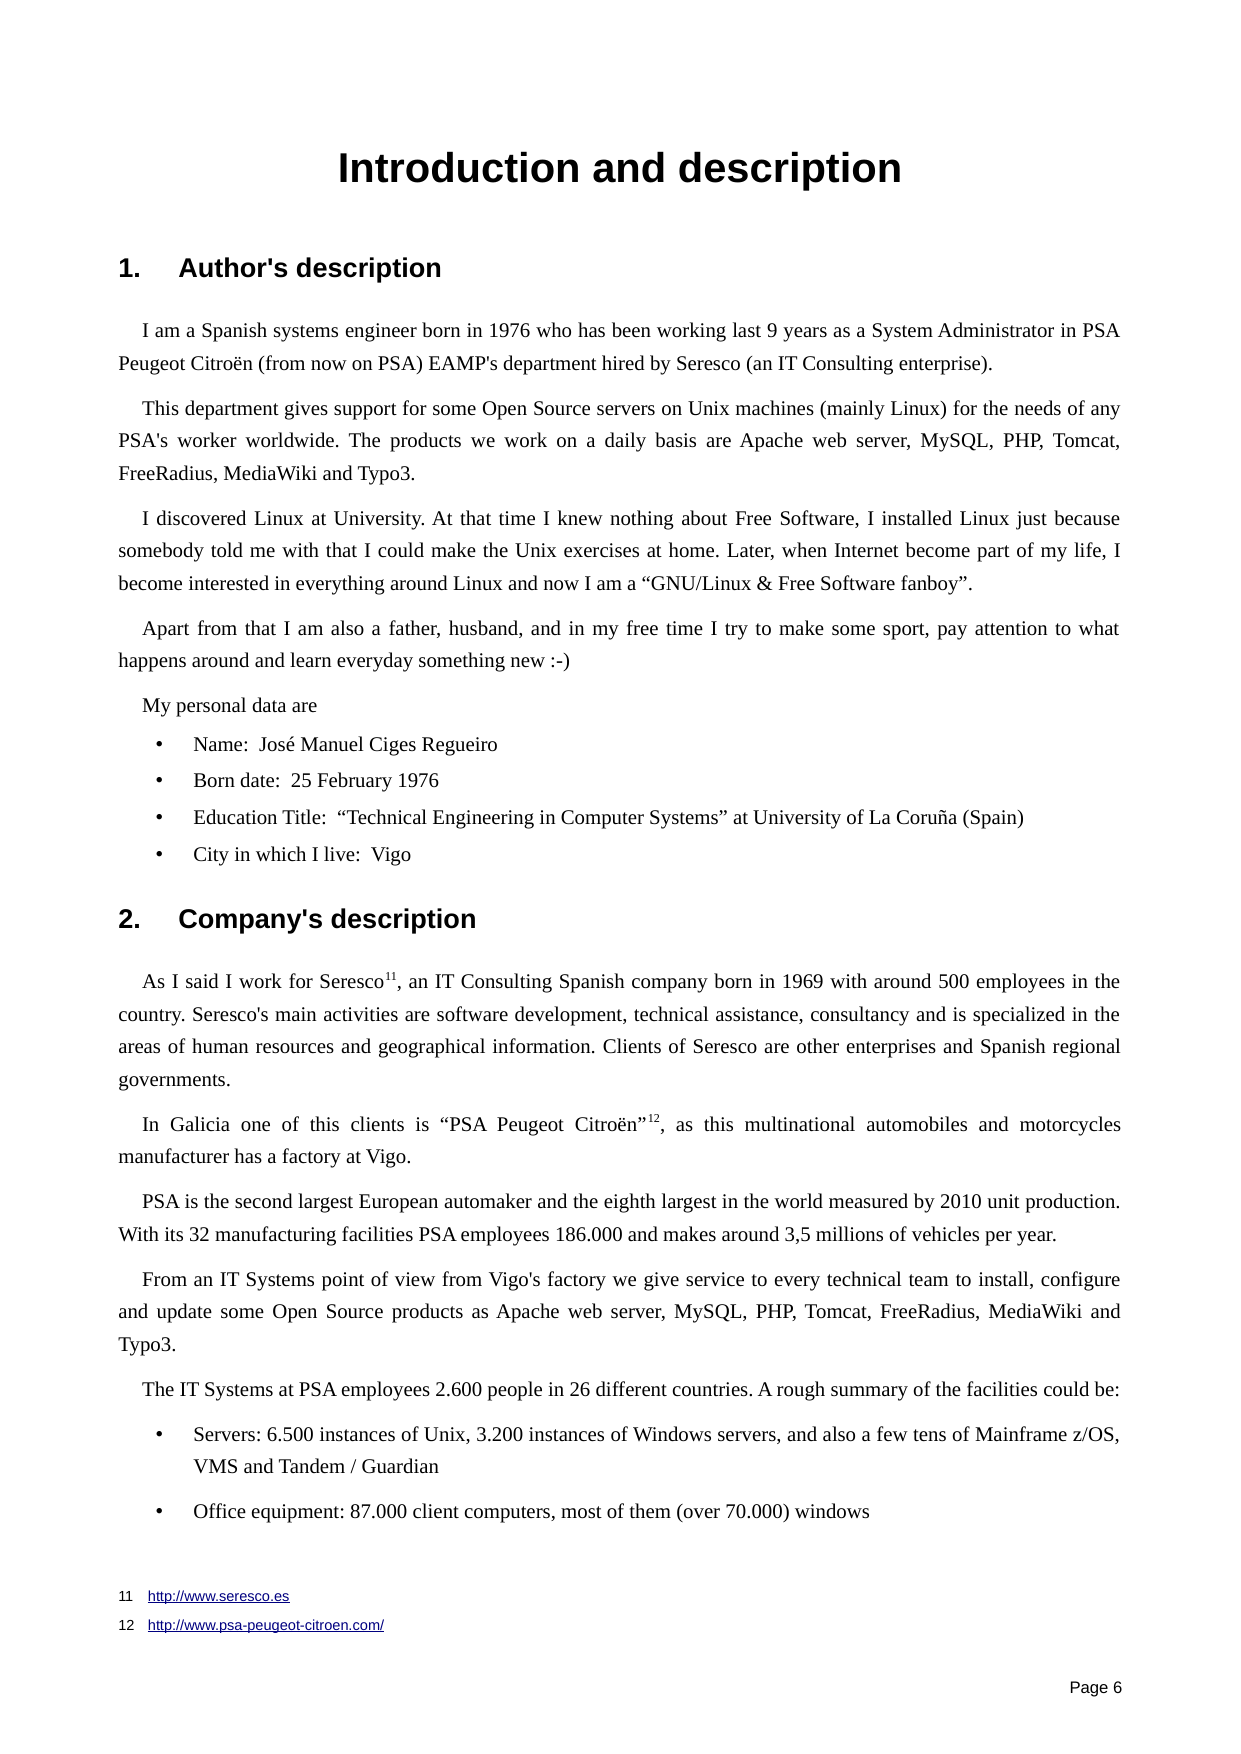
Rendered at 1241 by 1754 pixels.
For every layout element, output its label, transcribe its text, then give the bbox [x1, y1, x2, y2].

text This department gives support for some Open Source servers on Unix machines (mainly Linux) for the needs of any PSA's worker worldwide. The products we work on a daily basis are Apache web server, MySQL, PHP, Tomcat, FreeRadius, MediaWiki and Typo3. [118, 389, 1122, 487]
text I discovered Linux at University. At that time I knew nothing about Free Software, I installed Linux just because somebody told me with that I could make the Unix exercises at home. Later, when Internet become part of my life, I become interested in everything around Linux and now I am a “GNU/Linux & Free Software fanboy”. [118, 499, 1122, 597]
list Education Title: “Technical Engineering in Computer Systems” at University of La Coruña (Spain) [156, 805, 1122, 829]
subtitle Introduction and description [118, 143, 1122, 191]
list City in which I live: Vigo [156, 842, 1122, 866]
text As I said I work for Seresco, an IT Consulting Spanish company born in 1969 with around 500 employees in the country. Seresco's main activities are software development, technical assistance, consultancy and is specialized in the areas of human resources and geographical information. Clients of Seresco are other enterprises and Spanish regional governments. [118, 962, 1122, 1092]
text My personal data are [118, 687, 1122, 719]
subtitle Company's description [118, 903, 1122, 934]
text From an IT Systems point of view from Vigo's factory we give service to every technical team to install, configure and update some Open Source products as Apache web server, MySQL, PHP, Tomcat, FreeRadius, MediaWiki and Typo3. [118, 1260, 1122, 1357]
text Apart from that I am also a father, husband, and in my free time I try to make some sport, pay attention to what happens around and learn everyday something new :-) [118, 609, 1122, 674]
list Servers: 6.500 instances of Unix, 3.200 instances of Windows servers, and also a few tens of Mainframe z/OS, VMS and Tandem / Guardian [156, 1415, 1122, 1480]
text The IT Systems at PSA employees 2.600 people in 26 different countries. A rough summary of the facilities could be: [118, 1370, 1122, 1402]
list Office equipment: 87.000 client computers, most of them (over 70.000) windows [156, 1492, 1122, 1525]
text In Galicia one of this clients is “PSA Peugeot Citroën”, as this multinational automobiles and motorcycles manufacturer has a factory at Vigo. [118, 1105, 1122, 1170]
text http://www.psa-peugeot-citroen.com/ [118, 1607, 1122, 1636]
text PSA is the second largest European automaker and the eighth largest in the world measured by 2010 unit production. With its 32 manufacturing facilities PSA employees 186.000 and makes around 3,5 millions of vehicles per year. [118, 1182, 1122, 1247]
text I am a Spanish systems engineer born in 1976 who has been working last 9 years as a System Administrator in PSA Peugeot Citroën (from now on PSA) EAMP's department hired by Seresco (an IT Consulting enterprise). [118, 312, 1122, 377]
list Name: José Manuel Ciges Regueiro [156, 732, 1122, 756]
text http://www.seresco.es [118, 1577, 1122, 1607]
subtitle Author's description [118, 252, 1122, 284]
list Born date: 25 February 1976 [156, 768, 1122, 792]
